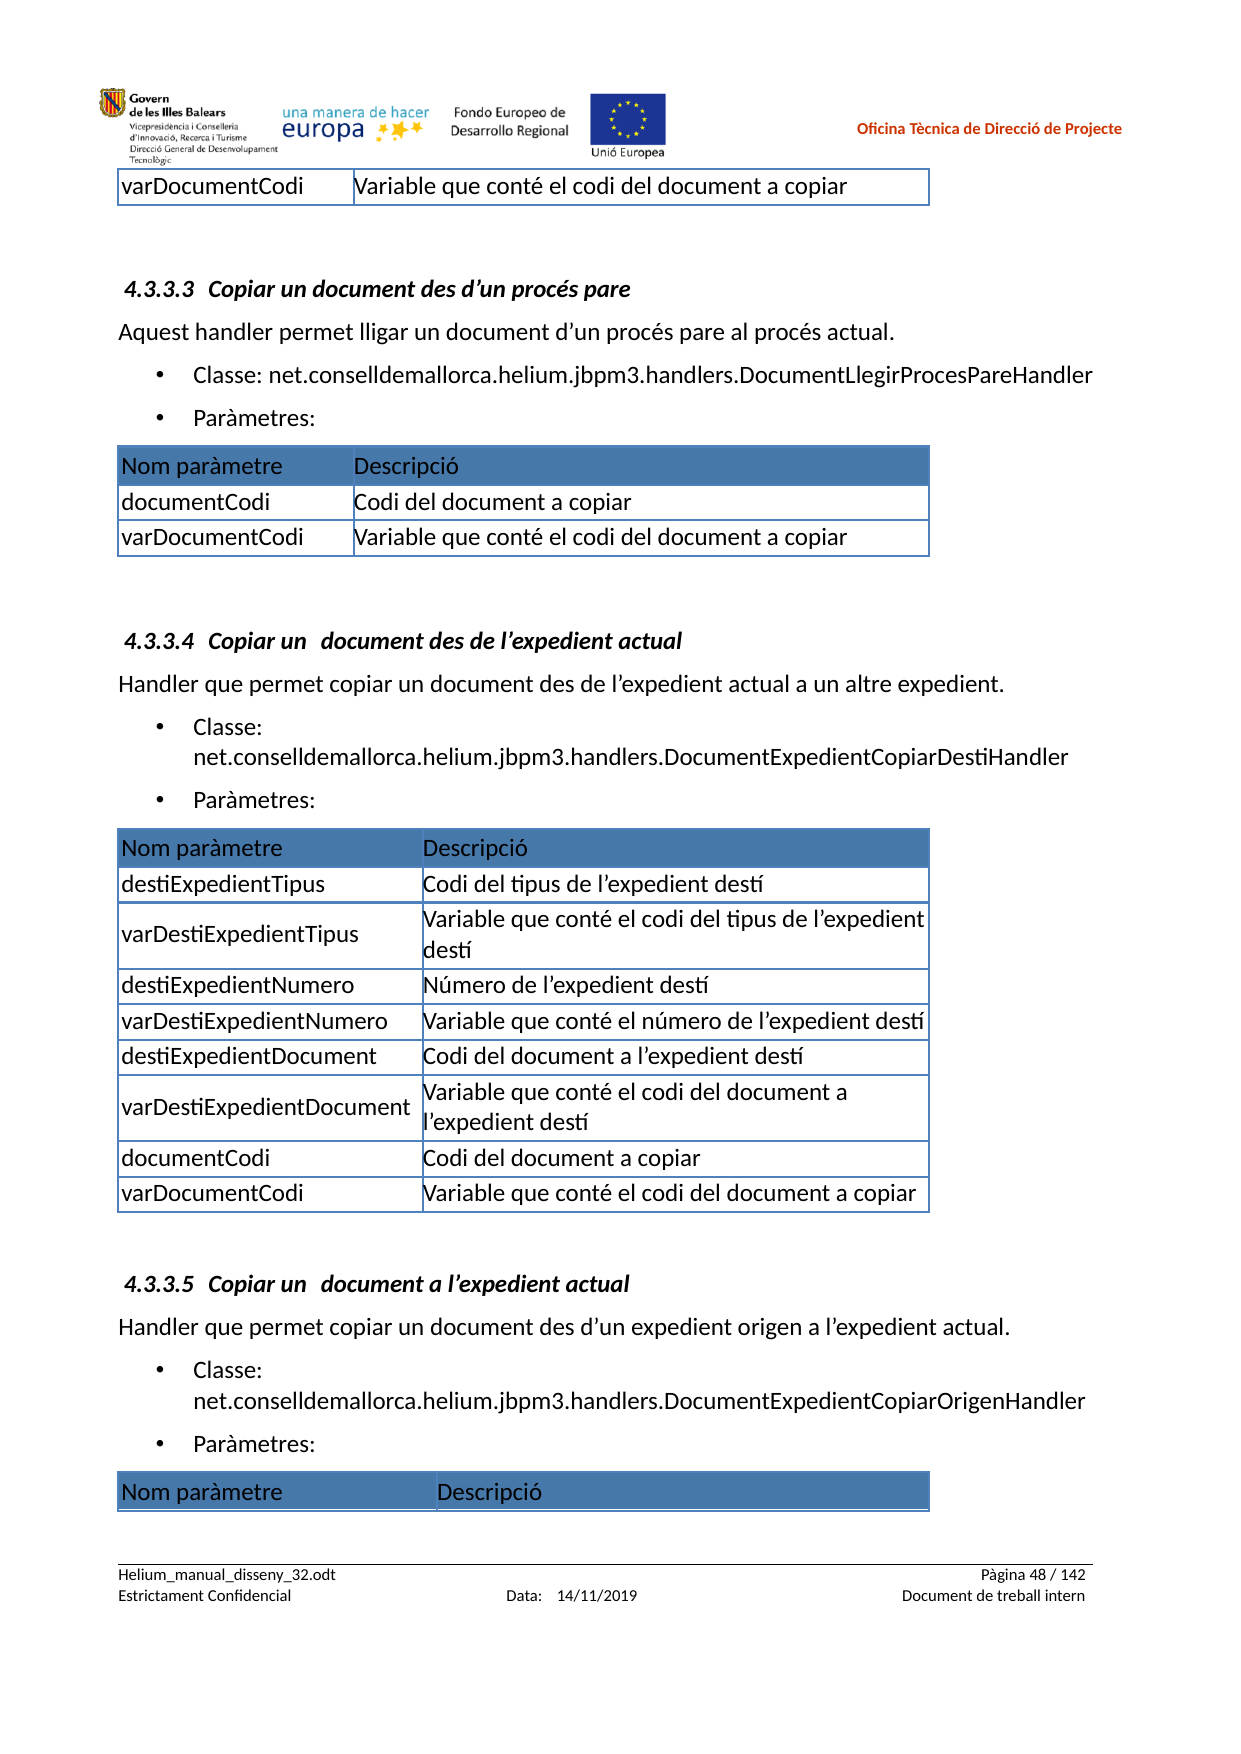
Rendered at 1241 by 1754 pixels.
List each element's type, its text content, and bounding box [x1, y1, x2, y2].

table_cell documentCodi [119, 486, 353, 519]
table_cell Número de l’expedient destí [424, 970, 928, 1003]
subtitle Copiar un document des d’un procés pare [118, 273, 1122, 304]
table_cell Codi del document a copiar [355, 486, 928, 519]
table_cell destiExpedientTipus [119, 868, 422, 901]
text Aquest handler permet lligar un document d’un procés pare al procés actual. [118, 316, 1122, 347]
picture [99, 87, 668, 166]
list Paràmetres: [156, 402, 1122, 433]
table_cell Variable que conté el codi del tipus de l’expedient destí [424, 904, 928, 967]
table_cell varDocumentCodi [119, 521, 353, 555]
table_cell Variable que conté el codi del document a copiar [424, 1178, 928, 1211]
table_cell varDestiExpedientTipus [119, 904, 422, 967]
table_cell Variable que conté el codi del document a copiar [355, 521, 928, 555]
table_cell varDocumentCodi [119, 170, 353, 203]
subtitle Copiar un document des de l’expedient actual [118, 625, 1122, 655]
text Handler que permet copiar un document des de l’expedient actual a un altre expedient. [118, 668, 1122, 698]
table_header Descripció [438, 1473, 928, 1509]
table_header Descripció [355, 448, 928, 484]
table_cell Variable que conté el codi del document a l’expedient destí [424, 1076, 928, 1140]
list Classe: net.conselldemallorca.helium.jbpm3.handlers.DocumentExpedientCopiarOrigenHandler [156, 1354, 1122, 1416]
table_header Nom paràmetre [119, 448, 353, 484]
table_cell Codi del tipus de l’expedient destí [424, 868, 928, 901]
table_header Nom paràmetre [119, 1473, 436, 1509]
list Classe: net.conselldemallorca.helium.jbpm3.handlers.DocumentLlegirProcesPareHandler [156, 359, 1122, 390]
table_cell Codi del document a copiar [424, 1142, 928, 1176]
list Paràmetres: [156, 784, 1122, 815]
table_cell destiExpedientNumero [119, 970, 422, 1003]
table_header Nom paràmetre [119, 830, 422, 866]
table_cell varDestiExpedientNumero [119, 1005, 422, 1038]
table_cell varDestiExpedientDocument [119, 1076, 422, 1140]
table_header Descripció [424, 830, 928, 866]
table_cell destiExpedientDocument [119, 1041, 422, 1074]
table_cell Variable que conté el codi del document a copiar [355, 170, 928, 203]
subtitle Copiar un document a l’expedient actual [118, 1269, 1122, 1299]
table_cell documentCodi [119, 1142, 422, 1176]
list Classe: net.conselldemallorca.helium.jbpm3.handlers.DocumentExpedientCopiarDestiHandler [156, 711, 1122, 772]
list Paràmetres: [156, 1428, 1122, 1458]
text Handler que permet copiar un document des d’un expedient origen a l’expedient actual. [118, 1311, 1122, 1342]
table_cell Variable que conté el número de l’expedient destí [424, 1005, 928, 1038]
table_cell Codi del document a l’expedient destí [424, 1041, 928, 1074]
table_cell varDocumentCodi [119, 1178, 422, 1211]
